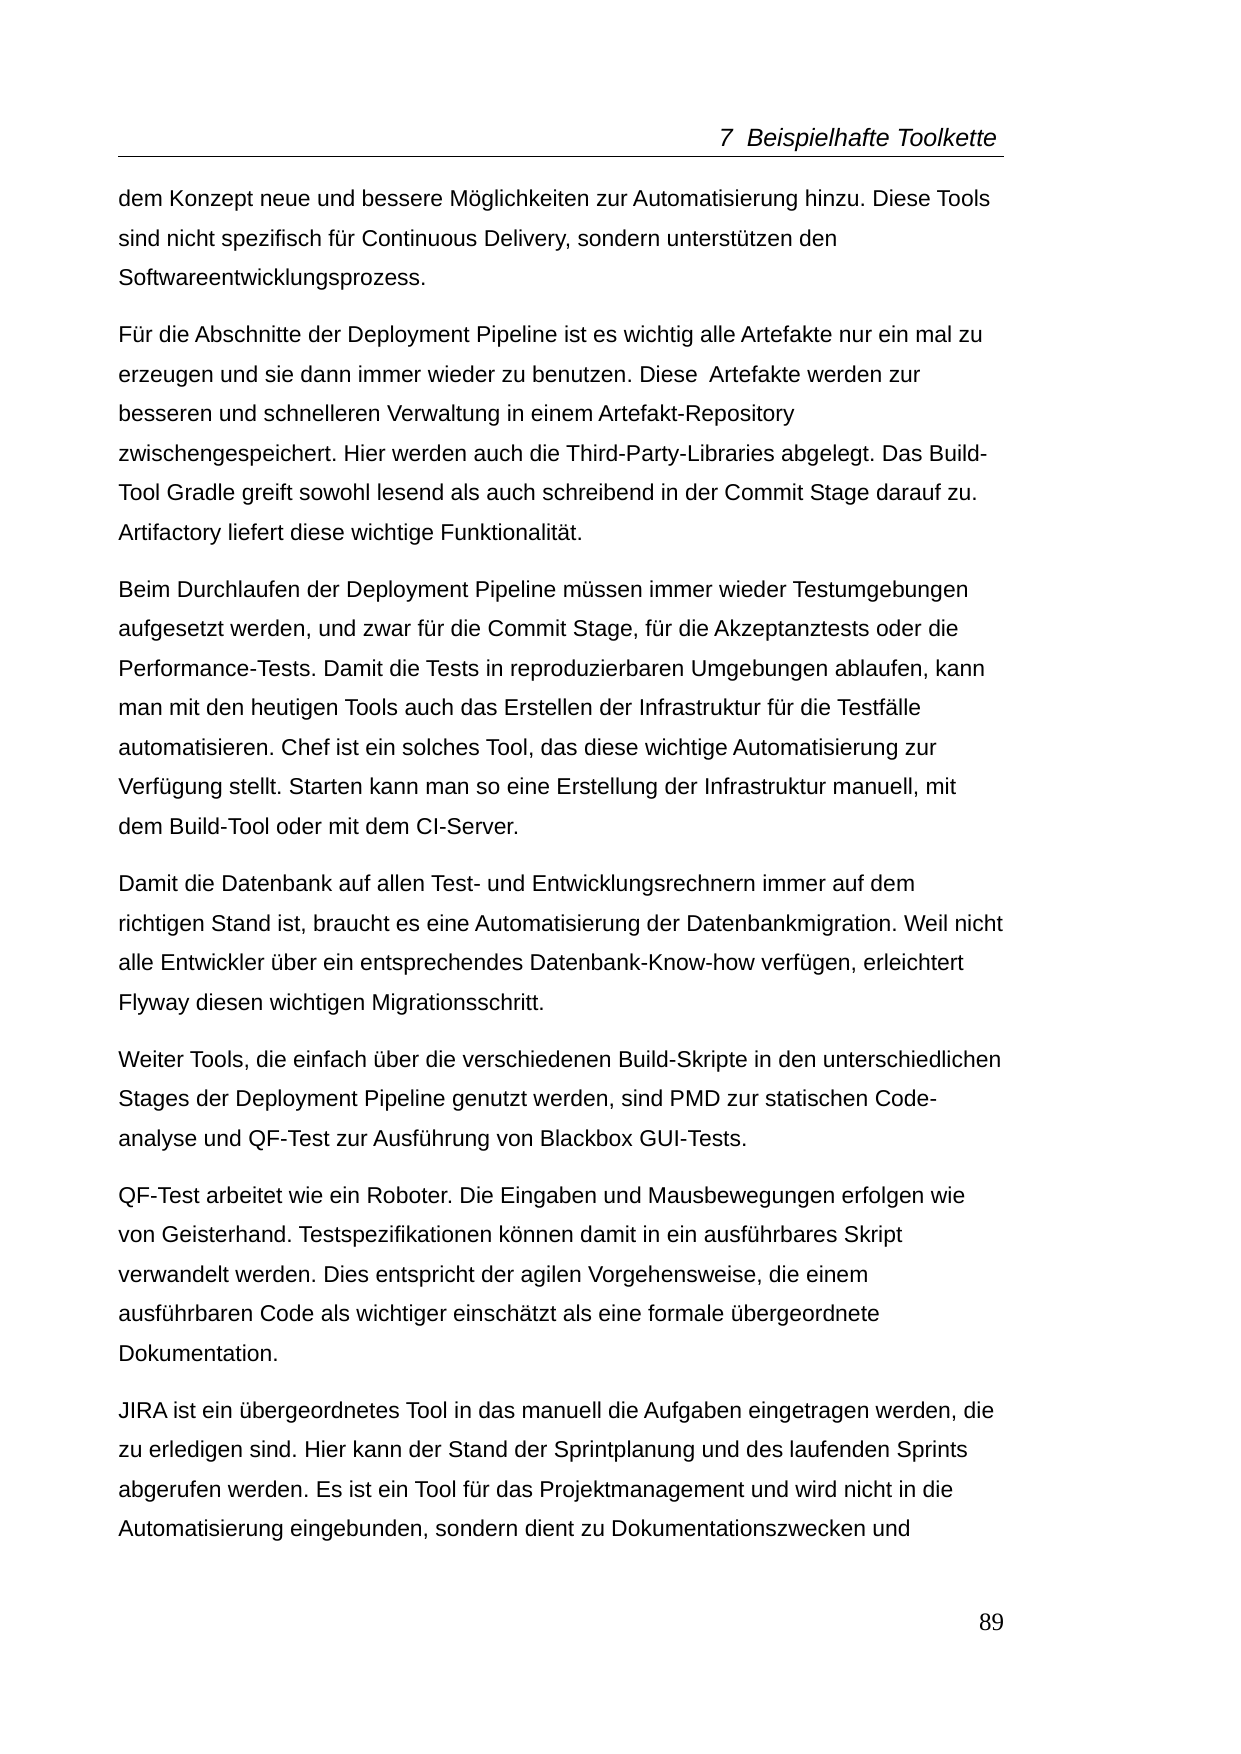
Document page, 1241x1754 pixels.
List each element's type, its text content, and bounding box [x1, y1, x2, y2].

text Beim Durchlaufen der Deployment Pipeline müssen immer wieder Testumgebungen aufgesetzt werden, und zwar für die Commit Stage, für die Akzeptanztests oder die Performance-Tests. Damit die Tests in reproduzierbaren Umgebungen ablaufen, kann man mit den heutigen Tools auch das Erstellen der Infrastruktur für die Testfälle automatisieren. Chef ist ein solches Tool, das diese wichtige Automatisierung zur Verfügung stellt. Starten kann man so eine Erstellung der Infrastruktur manuell, mit dem Build-Tool oder mit dem CI-Server. [118, 576, 1004, 839]
text Für die Abschnitte der Deployment Pipeline ist es wichtig alle Artefakte nur ein mal zu erzeugen und sie dann immer wieder zu benutzen. Diese Artefakte werden zur besseren und schnelleren Verwaltung in einem Artefakt-Repository zwischengespeichert. Hier werden auch die Third-Party-Libraries abgelegt. Das Build-Tool Gradle greift sowohl lesend als auch schreibend in der Commit Stage darauf zu. Artifactory liefert diese wichtige Funktionalität. [118, 321, 1004, 545]
text dem Konzept neue und bessere Möglichkeiten zur Automatisierung hinzu. Diese Tools sind nicht spezifisch für Continuous Delivery, sondern unterstützen den Softwareentwicklungsprozess. [118, 185, 1004, 291]
text Damit die Datenbank auf allen Test- und Entwicklungsrechnern immer auf dem richtigen Stand ist, braucht es eine Automatisierung der Datenbankmigration. Weil nicht alle Entwickler über ein entsprechendes Datenbank-Know-how verfügen, erleichtert Flyway diesen wichtigen Migrationsschritt. [118, 870, 1004, 1015]
text JIRA ist ein übergeordnetes Tool in das manuell die Aufgaben eingetragen werden, die zu erledigen sind. Hier kann der Stand der Sprintplanung und des laufenden Sprints abgerufen werden. Es ist ein Tool für das Projektmanagement und wird nicht in die Automatisierung eingebunden, sondern dient zu Dokumentationszwecken und [118, 1397, 1004, 1542]
text Weiter Tools, die einfach über die verschiedenen Build-Skripte in den unterschiedlichen Stages der Deployment Pipeline genutzt werden, sind PMD zur statischen Code-analyse und QF-Test zur Ausführung von Blackbox GUI-Tests. [118, 1046, 1004, 1151]
text QF-Test arbeitet wie ein Roboter. Die Eingaben und Mausbewegungen erfolgen wie von Geisterhand. Testspezifikationen können damit in ein ausführbares Skript verwandelt werden. Dies entspricht der agilen Vorgehensweise, die einem ausführbaren Code als wichtiger einschätzt als eine formale übergeordnete Dokumentation. [118, 1182, 1004, 1366]
